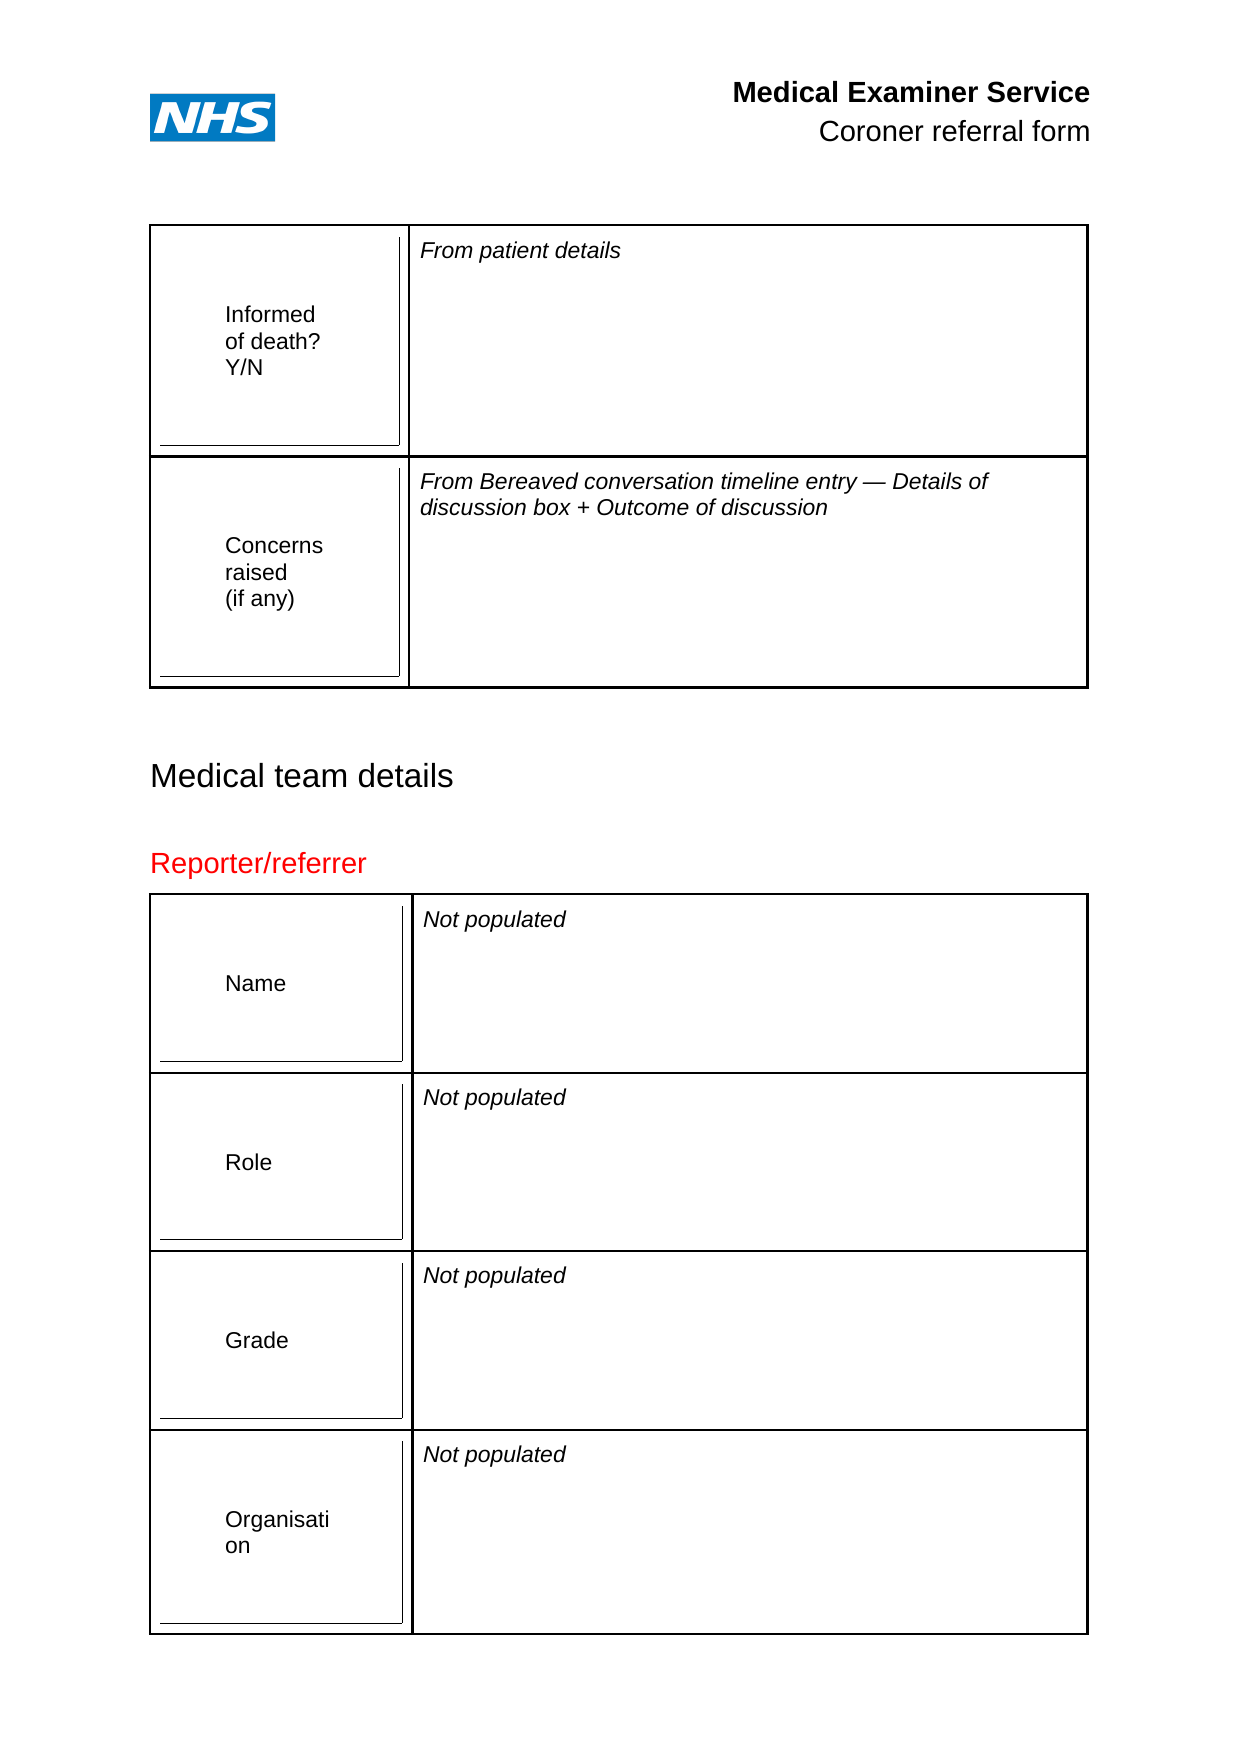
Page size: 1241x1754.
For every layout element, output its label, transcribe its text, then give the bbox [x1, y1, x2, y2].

table_cell Not populated [414, 1431, 1086, 1633]
table_cell Informed of death? Y/N [151, 226, 408, 455]
subtitle Reporter/referrer [150, 846, 1091, 880]
table_cell Organisation [151, 1431, 411, 1633]
table_cell Grade [151, 1252, 411, 1428]
table_cell Concerns raised (if any) [151, 458, 408, 686]
picture [150, 86, 275, 149]
table_cell From Bereaved conversation timeline entry — Details of discussion box + Outcome of discussion [410, 458, 1086, 686]
table_header Name [151, 895, 411, 1072]
table_cell Not populated [414, 1252, 1086, 1428]
table_cell Role [151, 1074, 411, 1250]
table_cell Not populated [414, 1074, 1086, 1250]
subtitle Medical team details [150, 756, 1091, 795]
table_header Not populated [414, 895, 1086, 1072]
table_cell From patient details [410, 226, 1086, 455]
